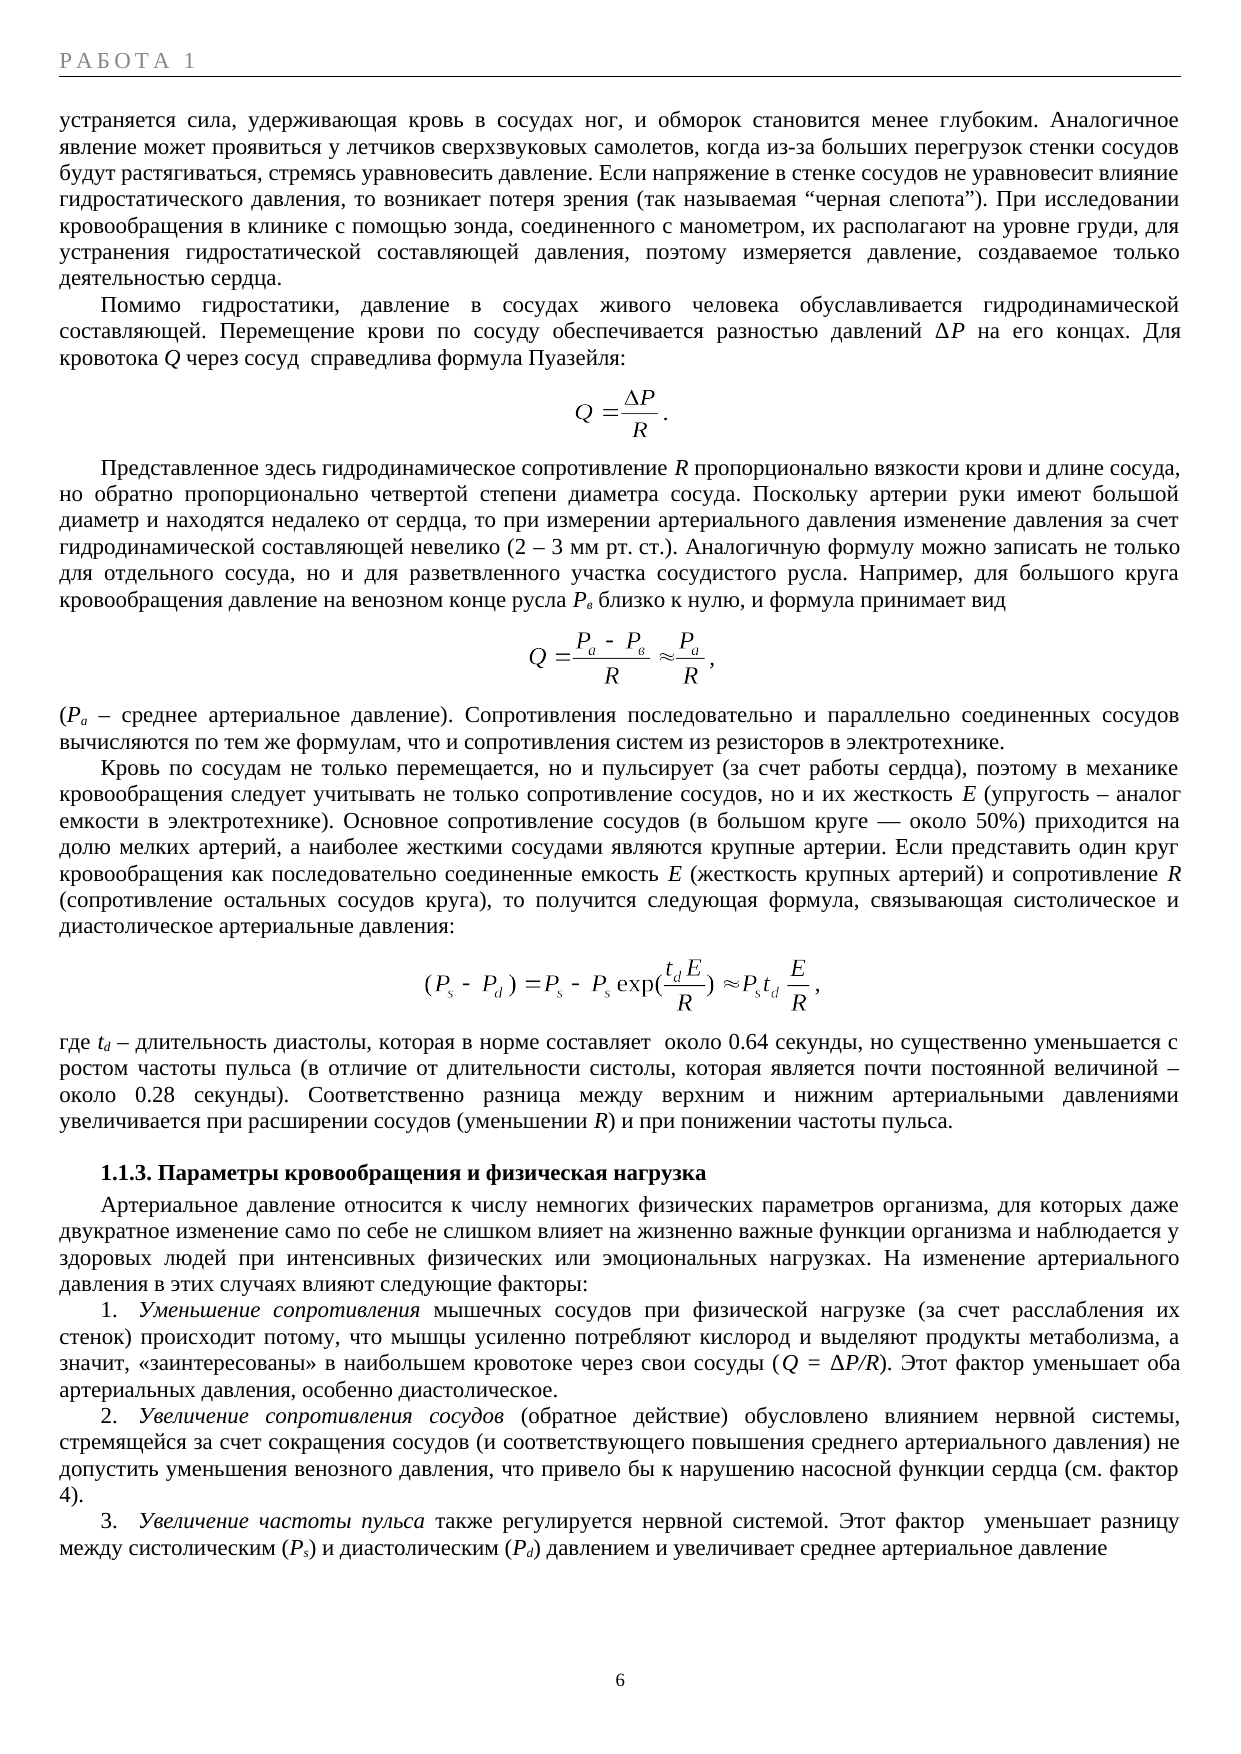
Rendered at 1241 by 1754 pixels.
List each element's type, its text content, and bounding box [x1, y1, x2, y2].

text (Pa – среднее артериальное давление). Сопротивления последовательно и параллельно соединенных сосудов вычисляются по тем же формулам, что и сопротивления систем из резисторов в электротехнике. [59, 701, 1181, 754]
text Помимо гидростатики, давление в сосудах живого человека обуславливается гидродинамической составляющей. Перемещение крови по сосуду обеспечивается разностью давлений ΔP на его концах. Для кровотока Q через сосуд справедлива формула Пуазейля: [59, 291, 1181, 370]
subtitle Параметры кровообращения и физическая нагрузка [59, 1158, 1181, 1185]
text где td – длительность диастолы, которая в норме составляет около 0.64 секунды, но существенно уменьшается с ростом частоты пульса (в отличие от длительности систолы, которая является почти постоянной величиной – около 0.28 секунды). Соответственно разница между верхним и нижним артериальными давлениями увеличивается при расширении сосудов (уменьшении R) и при понижении частоты пульса. [59, 1028, 1181, 1133]
text , [59, 951, 1181, 1016]
list Увеличение частоты пульса также регулируется нервной системой. Этот фактор уменьшает разницу между систолическим (Ps) и диастолическим (Pd) давлением и увеличивает среднее артериальное давление [59, 1507, 1181, 1560]
list Увеличение сопротивления сосудов (обратное действие) обусловлено влиянием нервной системы, стремящейся за счет сокращения сосудов (и соответствующего повышения среднего артериального давления) не допустить уменьшения венозного давления, что привело бы к нарушению насосной функции сердца (см. фактор 4). [59, 1402, 1181, 1507]
text . [59, 382, 1181, 441]
text Кровь по сосудам не только перемещается, но и пульсирует (за счет работы сердца), поэтому в механике кровообращения следует учитывать не только сопротивление сосудов, но и их жесткость E (упругость – аналог емкости в электротехнике). Основное сопротивление сосудов (в большом круге — около 50%) приходится на долю мелких артерий, а наиболее жесткими сосудами являются крупные артерии. Если представить один круг кровообращения как последовательно соединенные емкость E (жесткость крупных артерий) и сопротивление R (сопротивление остальных сосудов круга), то получится следующая формула, связывающая систолическое и диастолическое артериальные давления: [59, 754, 1181, 939]
text Представленное здесь гидродинамическое сопротивление R пропорционально вязкости крови и длине сосуда, но обратно пропорционально четвертой степени диаметра сосуда. Поскольку артерии руки имеют большой диаметр и находятся недалеко от сердца, то при измерении артериального давления изменение давления за счет гидродинамической составляющей невелико (2 – 3 мм рт. ст.). Аналогичную формулу можно записать не только для отдельного сосуда, но и для разветвленного участка сосудистого русла. Например, для большого круга кровообращения давление на венозном конце русла Pв близко к нулю, и формула принимает вид [59, 454, 1181, 612]
text устраняется сила, удерживающая кровь в сосудах ног, и обморок становится менее глубоким. Аналогичное явление может проявиться у летчиков сверхзвуковых самолетов, когда из-за больших перегрузок стенки сосудов будут растягиваться, стремясь уравновесить давление. Если напряжение в стенке сосудов не уравновесит влияние гидростатического давления, то возникает потеря зрения (так называемая “черная слепота”). При исследовании кровообращения в клинике с помощью зонда, соединенного с манометром, их располагают на уровне груди, для устранения гидростатической составляющей давления, поэтому измеряется давление, создаваемое только деятельностью сердца. [59, 106, 1181, 291]
list Уменьшение сопротивления мышечных сосудов при физической нагрузке (за счет расслабления их стенок) происходит потому, что мышцы усиленно потребляют кислород и выделяют продукты метаболизма, а значит, «заинтересованы» в наибольшем кровотоке через свои сосуды (Q = ΔP/R). Этот фактор уменьшает оба артериальных давления, особенно диастолическое. [59, 1297, 1181, 1402]
text Артериальное давление относится к числу немногих физических параметров организма, для которых даже двукратное изменение само по себе не слишком влияет на жизненно важные функции организма и наблюдается у здоровых людей при интенсивных физических или эмоциональных нагрузках. На изменение артериального давления в этих случаях влияют следующие факторы: [59, 1191, 1181, 1297]
text , [59, 624, 1181, 689]
